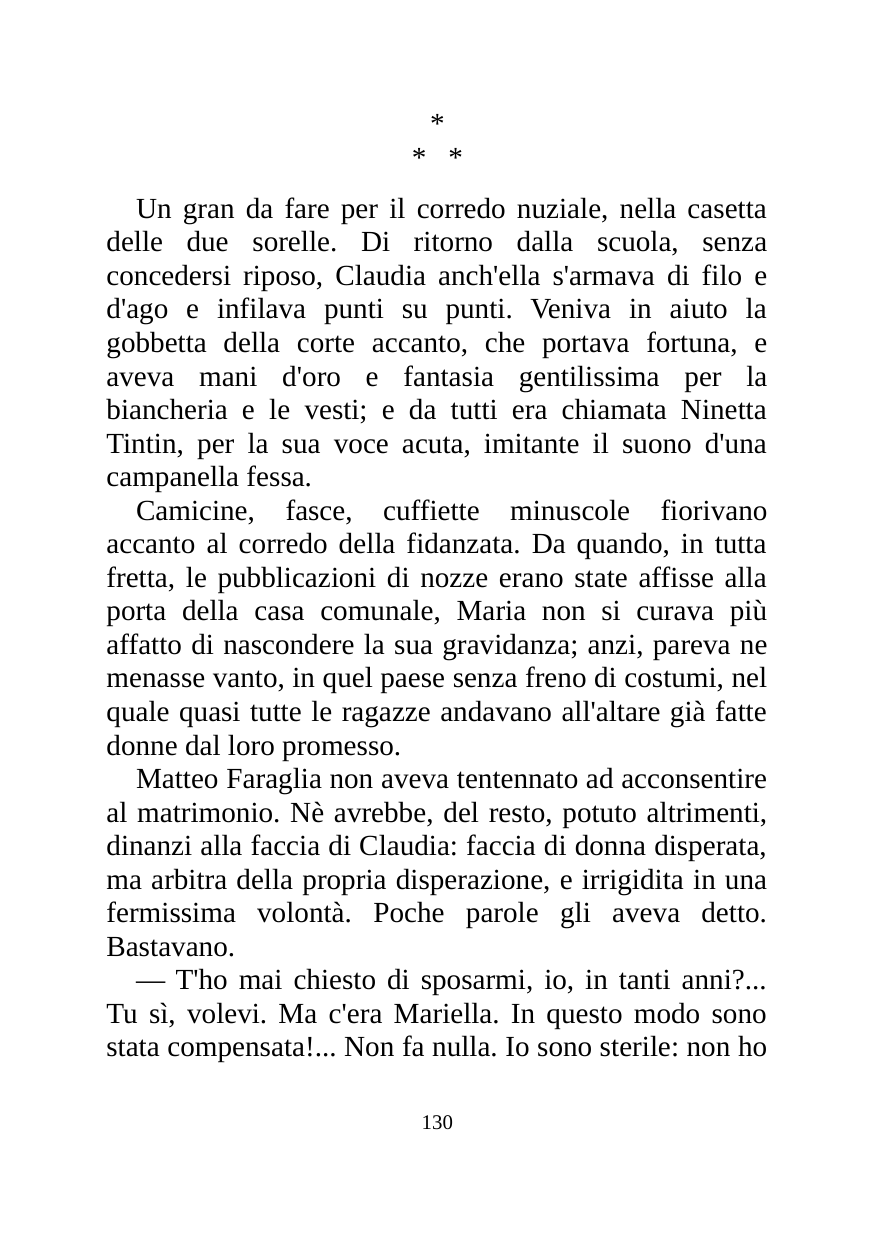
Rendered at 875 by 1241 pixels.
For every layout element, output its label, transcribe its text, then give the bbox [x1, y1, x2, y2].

text Un gran da fare per il corredo nuziale, nella casetta delle due sorelle. Di ritorno dalla scuola, senza concedersi riposo, Claudia anch'ella s'armava di filo e d'ago e infilava punti su punti. Veniva in aiuto la gobbetta della corte accanto, che portava fortuna, e aveva mani d'oro e fantasia gentilissima per la biancheria e le vesti; e da tutti era chiamata Ninetta Tintin, per la sua voce acuta, imitante il suono d'una campanella fessa. [106, 191, 768, 493]
text Camicine, fasce, cuffiette minuscole fiorivano accanto al corredo della fidanzata. Da quando, in tutta fretta, le pubblicazioni di nozze erano state affisse alla porta della casa comunale, Maria non si curava più affatto di nascondere la sua gravidanza; anzi, pareva ne menasse vanto, in quel paese senza freno di costumi, nel quale quasi tutte le ragazze andavano all'altare già fatte donne dal loro promesso. [106, 493, 768, 761]
text * * * [106, 106, 768, 173]
text Matteo Faraglia non aveva tentennato ad acconsentire al matrimonio. Nè avrebbe, del resto, potuto altrimenti, dinanzi alla faccia di Claudia: faccia di donna disperata, ma arbitra della propria disperazione, e irrigidita in una fermissima volontà. Poche parole gli aveva detto. Bastavano. [106, 761, 768, 962]
text — T'ho mai chiesto di sposarmi, io, in tanti anni?... Tu sì, volevi. Ma c'era Mariella. In questo modo sono stata compensata!... Non fa nulla. Io sono sterile: non ho [106, 962, 768, 1063]
